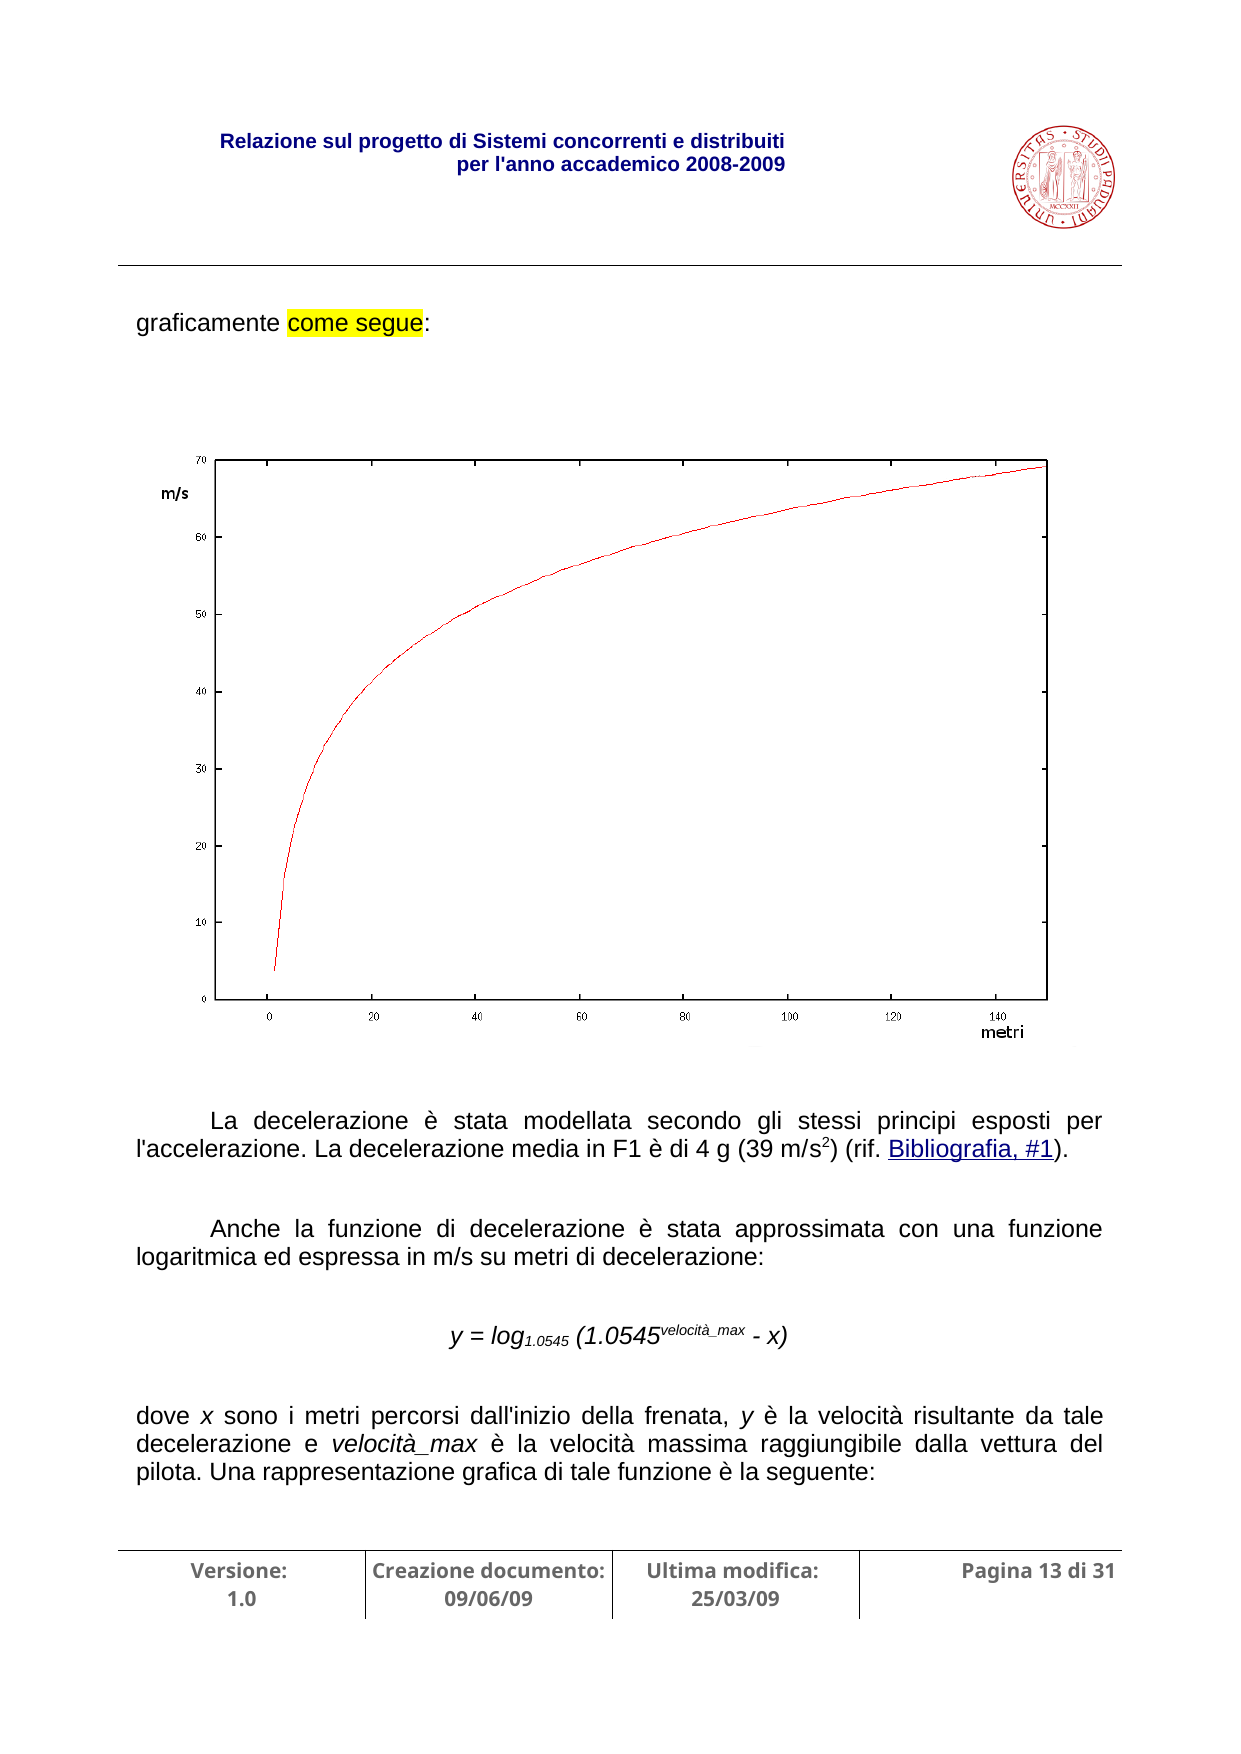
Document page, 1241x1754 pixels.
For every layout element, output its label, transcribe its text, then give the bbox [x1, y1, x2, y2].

text graficamente come segue: [136, 309, 1104, 337]
picture [1010, 123, 1117, 231]
text dove x sono i metri percorsi dall'inizio della frenata, y è la velocità risultante da tale decelerazione e velocità_max è la velocità massima raggiungibile dalla vettura del pilota. Una rappresentazione grafica di tale funzione è la seguente: [136, 1402, 1104, 1485]
text La decelerazione è stata modellata secondo gli stessi principi esposti per l'accelerazione. La decelerazione media in F1 è di 4 g (39 m/s2) (rif. Bibliografia, #1). [136, 1107, 1104, 1163]
text y = log1.0545 (1.0545velocità_max - x) [136, 1322, 1104, 1350]
text Anche la funzione di decelerazione è stata approssimata con una funzione logaritmica ed espressa in m/s su metri di decelerazione: [136, 1214, 1104, 1270]
picture [135, 428, 1105, 1050]
